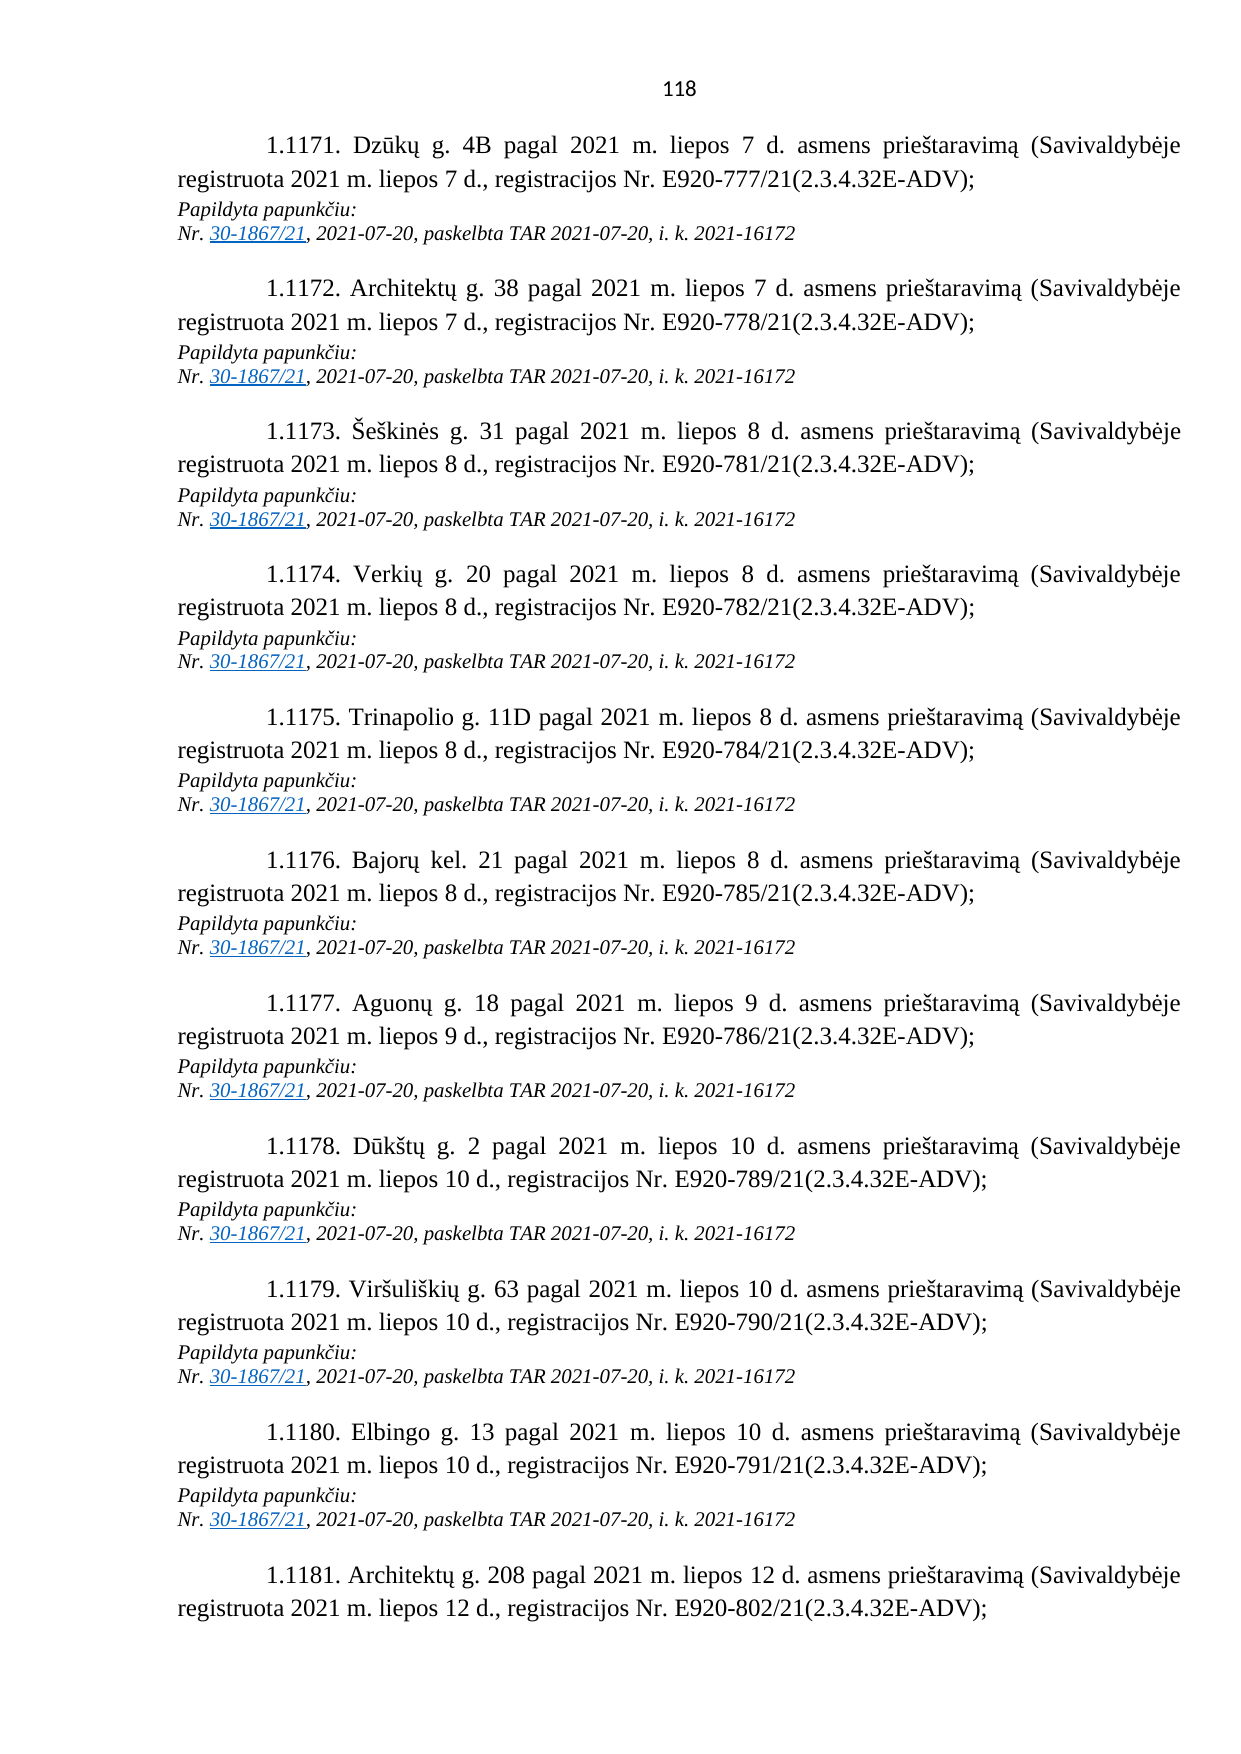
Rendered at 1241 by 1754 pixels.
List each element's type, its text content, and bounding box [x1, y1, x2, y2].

text Nr. 30-1867/21, 2021-07-20, paskelbta TAR 2021-07-20, i. k. 2021-16172 [177, 507, 1181, 531]
text 1.1174. Verkių g. 20 pagal 2021 m. liepos 8 d. asmens prieštaravimą (Savivaldybėje registruota 2021 m. liepos 8 d., registracijos Nr. E920-782/21(2.3.4.32E-ADV); [177, 559, 1181, 621]
text Nr. 30-1867/21, 2021-07-20, paskelbta TAR 2021-07-20, i. k. 2021-16172 [177, 221, 1181, 245]
text Papildyta papunkčiu: [177, 1483, 1181, 1507]
text Nr. 30-1867/21, 2021-07-20, paskelbta TAR 2021-07-20, i. k. 2021-16172 [177, 364, 1181, 388]
text Papildyta papunkčiu: [177, 482, 1181, 507]
text Papildyta papunkčiu: [177, 625, 1181, 649]
text 1.1176. Bajorų kel. 21 pagal 2021 m. liepos 8 d. asmens prieštaravimą (Savivaldybėje registruota 2021 m. liepos 8 d., registracijos Nr. E920-785/21(2.3.4.32E-ADV); [177, 845, 1181, 907]
text Papildyta papunkčiu: [177, 197, 1181, 221]
text Papildyta papunkčiu: [177, 911, 1181, 935]
text Papildyta papunkčiu: [177, 1340, 1181, 1364]
text Papildyta papunkčiu: [177, 1197, 1181, 1221]
text 1.1178. Dūkštų g. 2 pagal 2021 m. liepos 10 d. asmens prieštaravimą (Savivaldybėje registruota 2021 m. liepos 10 d., registracijos Nr. E920-789/21(2.3.4.32E-ADV); [177, 1131, 1181, 1193]
text 1.1179. Viršuliškių g. 63 pagal 2021 m. liepos 10 d. asmens prieštaravimą (Savivaldybėje registruota 2021 m. liepos 10 d., registracijos Nr. E920-790/21(2.3.4.32E-ADV); [177, 1274, 1181, 1336]
text Nr. 30-1867/21, 2021-07-20, paskelbta TAR 2021-07-20, i. k. 2021-16172 [177, 1078, 1181, 1102]
text 1.1181. Architektų g. 208 pagal 2021 m. liepos 12 d. asmens prieštaravimą (Savivaldybėje registruota 2021 m. liepos 12 d., registracijos Nr. E920-802/21(2.3.4.32E-ADV); [177, 1560, 1181, 1622]
text Nr. 30-1867/21, 2021-07-20, paskelbta TAR 2021-07-20, i. k. 2021-16172 [177, 792, 1181, 816]
text Papildyta papunkčiu: [177, 768, 1181, 792]
text Nr. 30-1867/21, 2021-07-20, paskelbta TAR 2021-07-20, i. k. 2021-16172 [177, 1507, 1181, 1531]
text 1.1175. Trinapolio g. 11D pagal 2021 m. liepos 8 d. asmens prieštaravimą (Savivaldybėje registruota 2021 m. liepos 8 d., registracijos Nr. E920-784/21(2.3.4.32E-ADV); [177, 702, 1181, 764]
text Nr. 30-1867/21, 2021-07-20, paskelbta TAR 2021-07-20, i. k. 2021-16172 [177, 1221, 1181, 1245]
text Nr. 30-1867/21, 2021-07-20, paskelbta TAR 2021-07-20, i. k. 2021-16172 [177, 935, 1181, 959]
text 1.1177. Aguonų g. 18 pagal 2021 m. liepos 9 d. asmens prieštaravimą (Savivaldybėje registruota 2021 m. liepos 9 d., registracijos Nr. E920-786/21(2.3.4.32E-ADV); [177, 988, 1181, 1050]
text Papildyta papunkčiu: [177, 1054, 1181, 1078]
text 1.1172. Architektų g. 38 pagal 2021 m. liepos 7 d. asmens prieštaravimą (Savivaldybėje registruota 2021 m. liepos 7 d., registracijos Nr. E920-778/21(2.3.4.32E-ADV); [177, 273, 1181, 335]
text 1.1180. Elbingo g. 13 pagal 2021 m. liepos 10 d. asmens prieštaravimą (Savivaldybėje registruota 2021 m. liepos 10 d., registracijos Nr. E920-791/21(2.3.4.32E-ADV); [177, 1417, 1181, 1479]
text Papildyta papunkčiu: [177, 339, 1181, 364]
text 1.1173. Šeškinės g. 31 pagal 2021 m. liepos 8 d. asmens prieštaravimą (Savivaldybėje registruota 2021 m. liepos 8 d., registracijos Nr. E920-781/21(2.3.4.32E-ADV); [177, 416, 1181, 478]
text 1.1171. Dzūkų g. 4B pagal 2021 m. liepos 7 d. asmens prieštaravimą (Savivaldybėje registruota 2021 m. liepos 7 d., registracijos Nr. E920-777/21(2.3.4.32E-ADV); [177, 131, 1181, 192]
text Nr. 30-1867/21, 2021-07-20, paskelbta TAR 2021-07-20, i. k. 2021-16172 [177, 649, 1181, 673]
text Nr. 30-1867/21, 2021-07-20, paskelbta TAR 2021-07-20, i. k. 2021-16172 [177, 1364, 1181, 1388]
